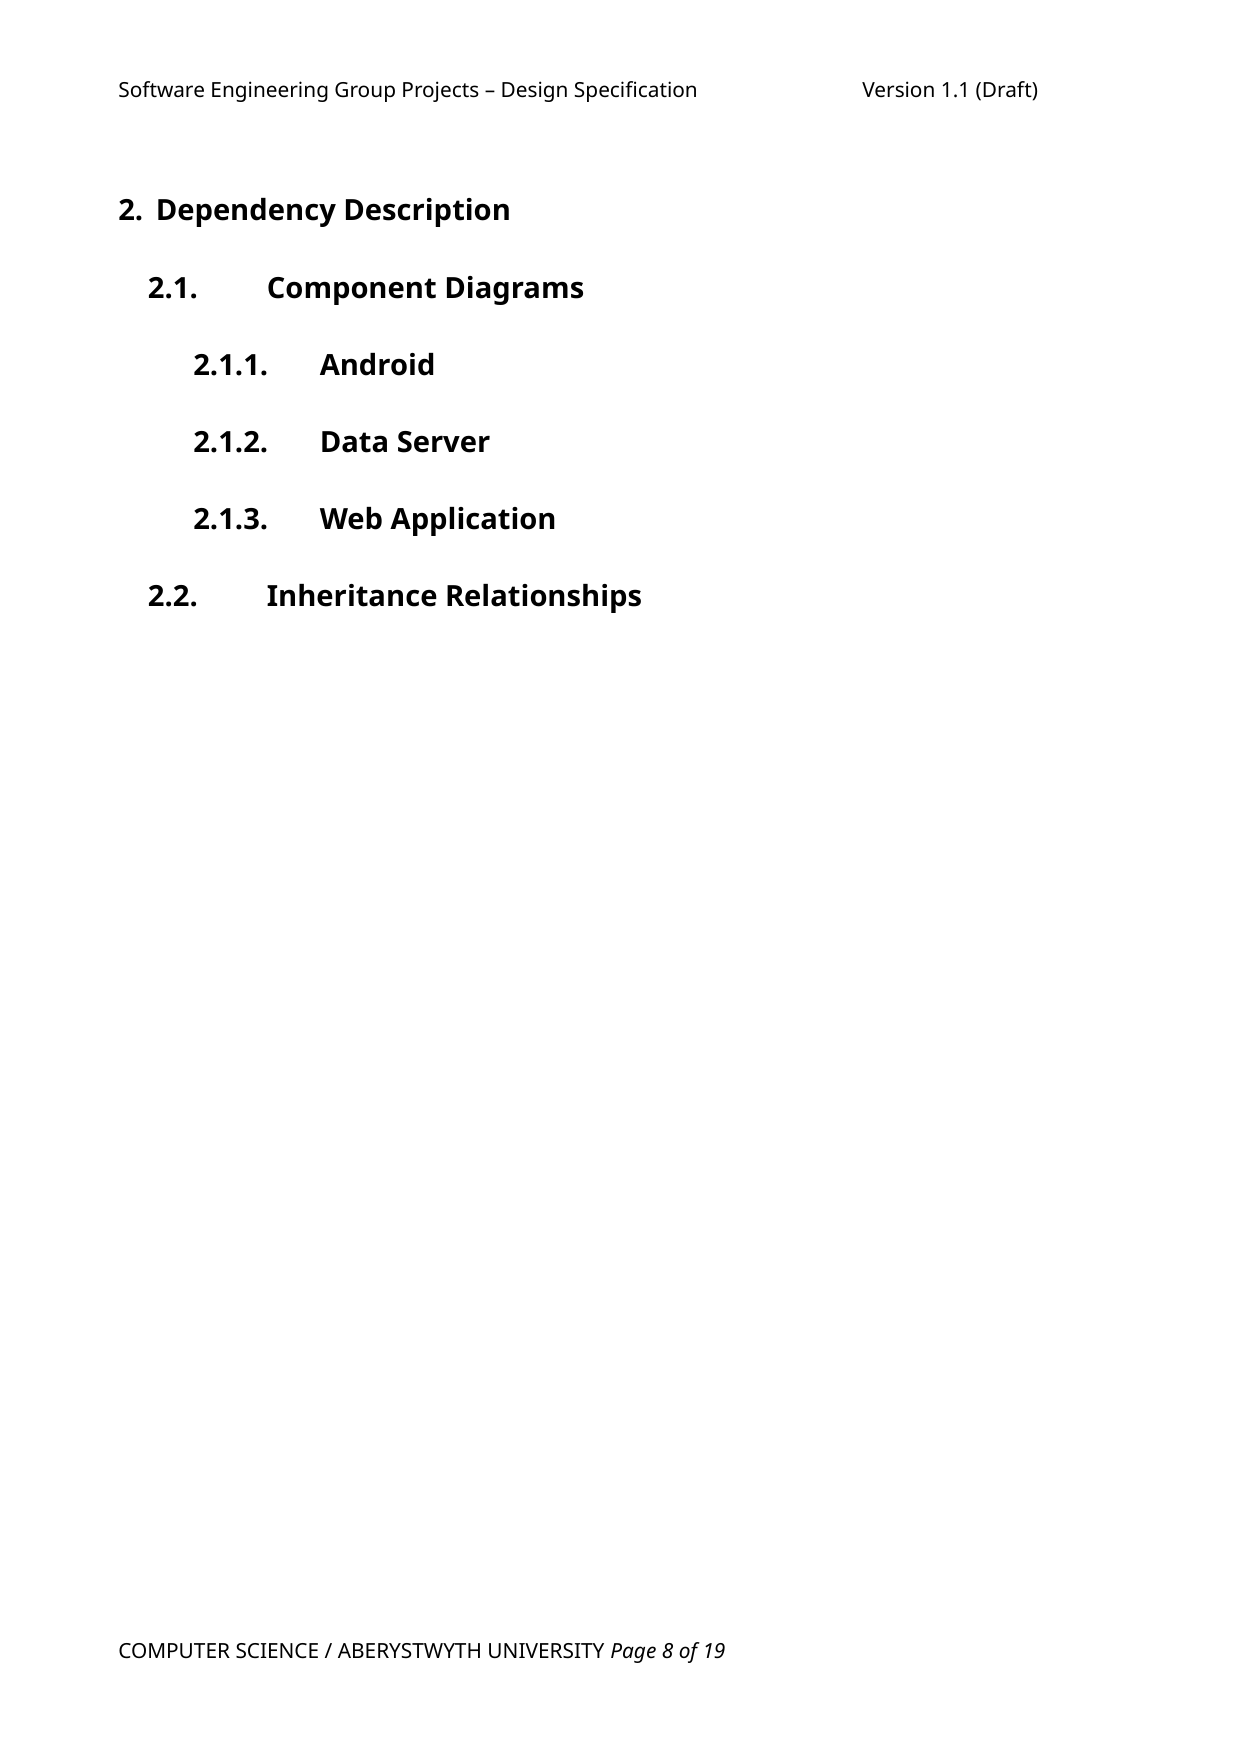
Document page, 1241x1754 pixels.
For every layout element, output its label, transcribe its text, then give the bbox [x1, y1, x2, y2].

subtitle Dependency Description [118, 190, 1122, 229]
subtitle Web Application [193, 498, 1122, 538]
subtitle Inheritance Relationships [148, 576, 1122, 615]
subtitle Android [193, 344, 1122, 384]
subtitle Component Diagrams [148, 267, 1122, 307]
subtitle Data Server [193, 421, 1122, 461]
